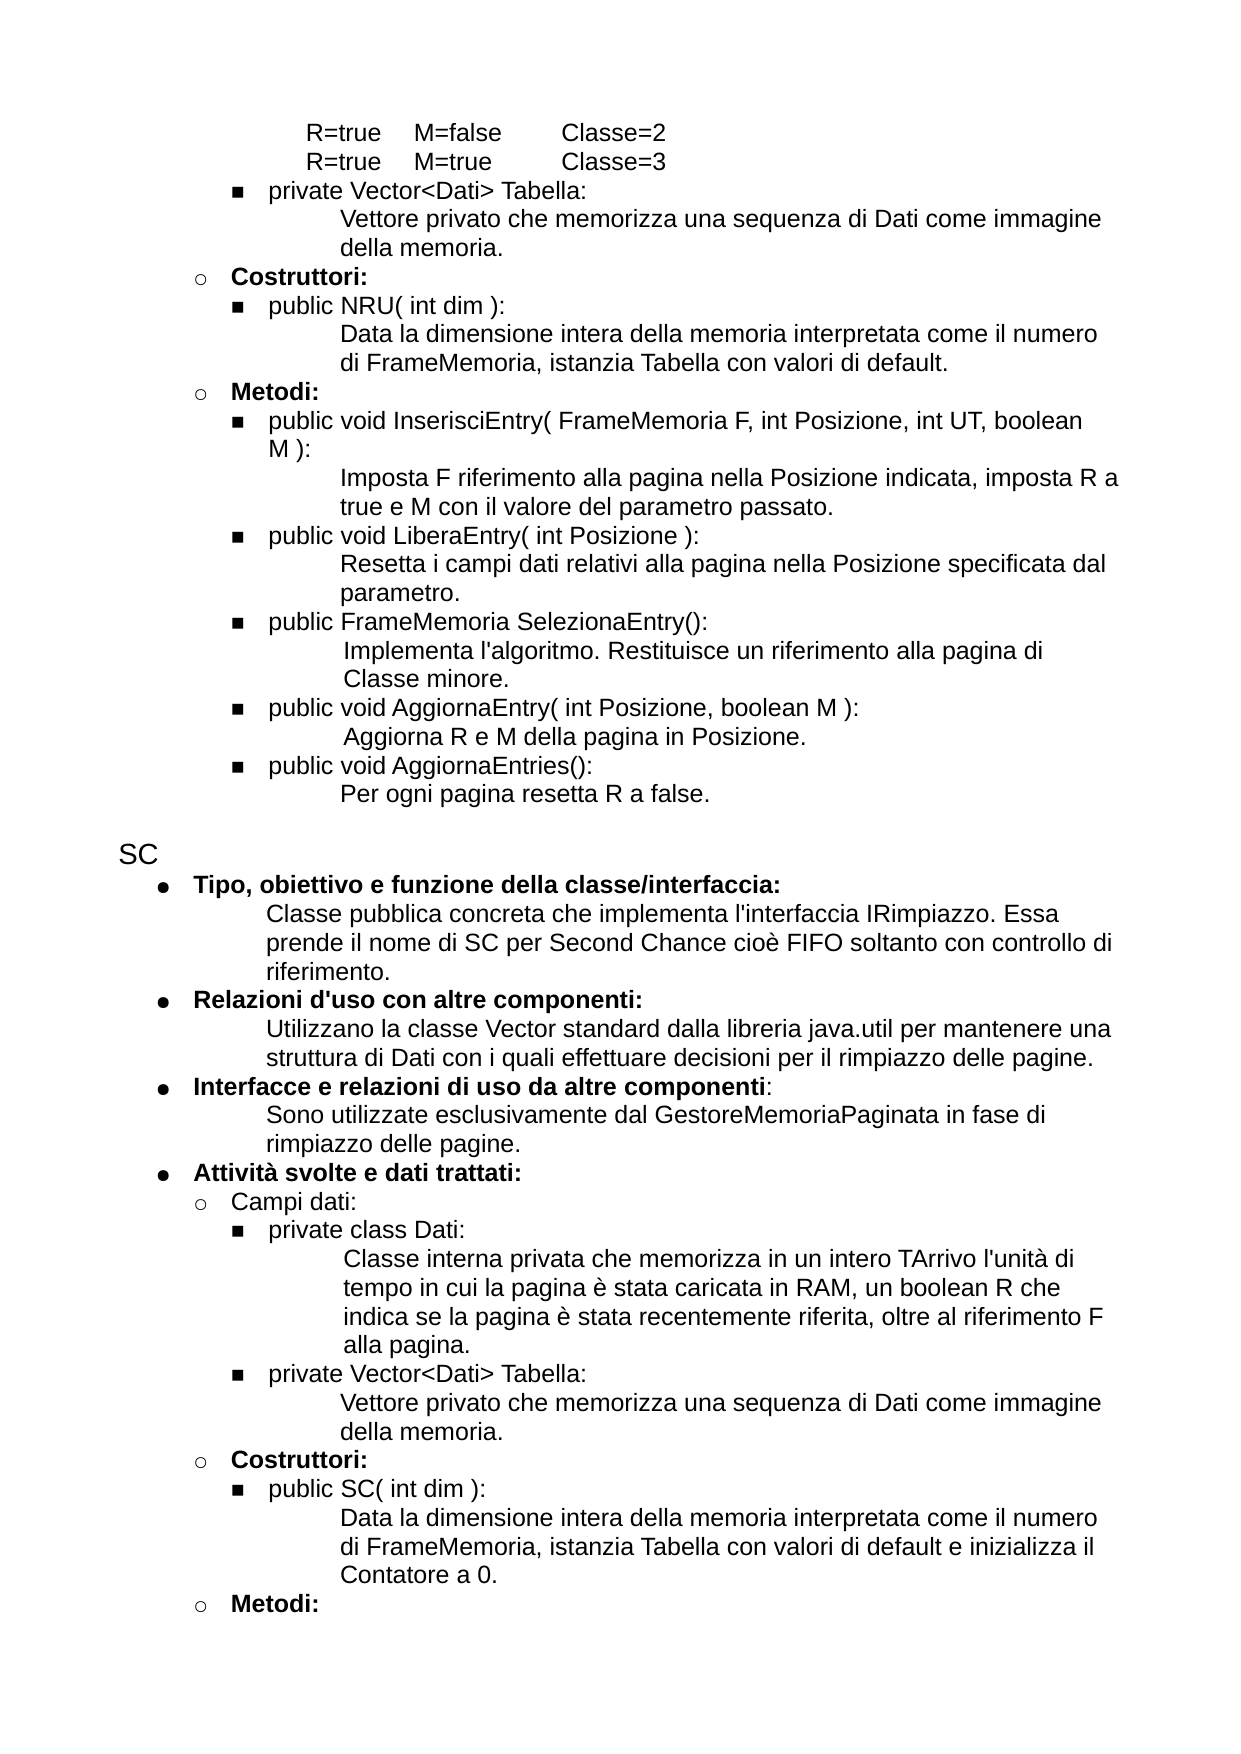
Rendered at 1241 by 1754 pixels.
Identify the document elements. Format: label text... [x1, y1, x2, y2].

list Metodi: [193, 377, 1122, 406]
list Attività svolte e dati trattati: [156, 1158, 1122, 1187]
list public NRU( int dim ): Data la dimensione intera della memoria interpretata come il numero di FrameMemoria, istanzia Tabella con valori di default. [231, 291, 1122, 377]
list Implementa l'algoritmo. Restituisce un riferimento alla pagina di Classe minore. [306, 636, 1122, 693]
list Classe interna privata che memorizza in un intero TArrivo l'unità di tempo in cui la pagina è stata caricata in RAM, un boolean R che indica se la pagina è stata recentemente riferita, oltre al riferimento F alla pagina. [306, 1244, 1122, 1359]
list Campi dati: [193, 1187, 1122, 1215]
list Relazioni d'uso con altre componenti: Utilizzano la classe Vector standard dalla libreria java.util per mantenere una struttura di Dati con i quali effettuare decisioni per il rimpiazzo delle pagine. [156, 985, 1122, 1072]
list Aggiorna R e M della pagina in Posizione. [306, 722, 1122, 751]
list R=true M=false Classe=2 [268, 118, 1122, 147]
text SC [118, 837, 1122, 870]
list public void AggiornaEntries(): Per ogni pagina resetta R a false. [231, 751, 1122, 808]
list private Vector<Dati> Tabella: Vettore privato che memorizza una sequenza di Dati come immagine della memoria. [231, 1359, 1122, 1445]
list public SC( int dim ): Data la dimensione intera della memoria interpretata come il numero di FrameMemoria, istanzia Tabella con valori di default e inizializza il Contatore a 0. [231, 1474, 1122, 1589]
list public void AggiornaEntry( int Posizione, boolean M ): [231, 693, 1122, 722]
list Costruttori: [193, 1445, 1122, 1474]
list public void InserisciEntry( FrameMemoria F, int Posizione, int UT, boolean M ): Imposta F riferimento alla pagina nella Posizione indicata, imposta R a true e M con il valore del parametro passato. [231, 406, 1122, 521]
list Interfacce e relazioni di uso da altre componenti: Sono utilizzate esclusivamente dal GestoreMemoriaPaginata in fase di rimpiazzo delle pagine. [156, 1072, 1122, 1158]
list Metodi: [193, 1589, 1122, 1618]
list public void LiberaEntry( int Posizione ): Resetta i campi dati relativi alla pagina nella Posizione specificata dal parametro. [231, 521, 1122, 607]
list R=true M=true Classe=3 [268, 147, 1122, 176]
list Costruttori: [193, 262, 1122, 291]
list private Vector<Dati> Tabella: Vettore privato che memorizza una sequenza di Dati come immagine della memoria. [231, 176, 1122, 262]
list private class Dati: [231, 1215, 1122, 1244]
list public FrameMemoria SelezionaEntry(): [231, 607, 1122, 636]
list Tipo, obiettivo e funzione della classe/interfaccia: Classe pubblica concreta che implementa l'interfaccia IRimpiazzo. Essa prende il nome di SC per Second Chance cioè FIFO soltanto con controllo di riferimento. [156, 870, 1122, 985]
